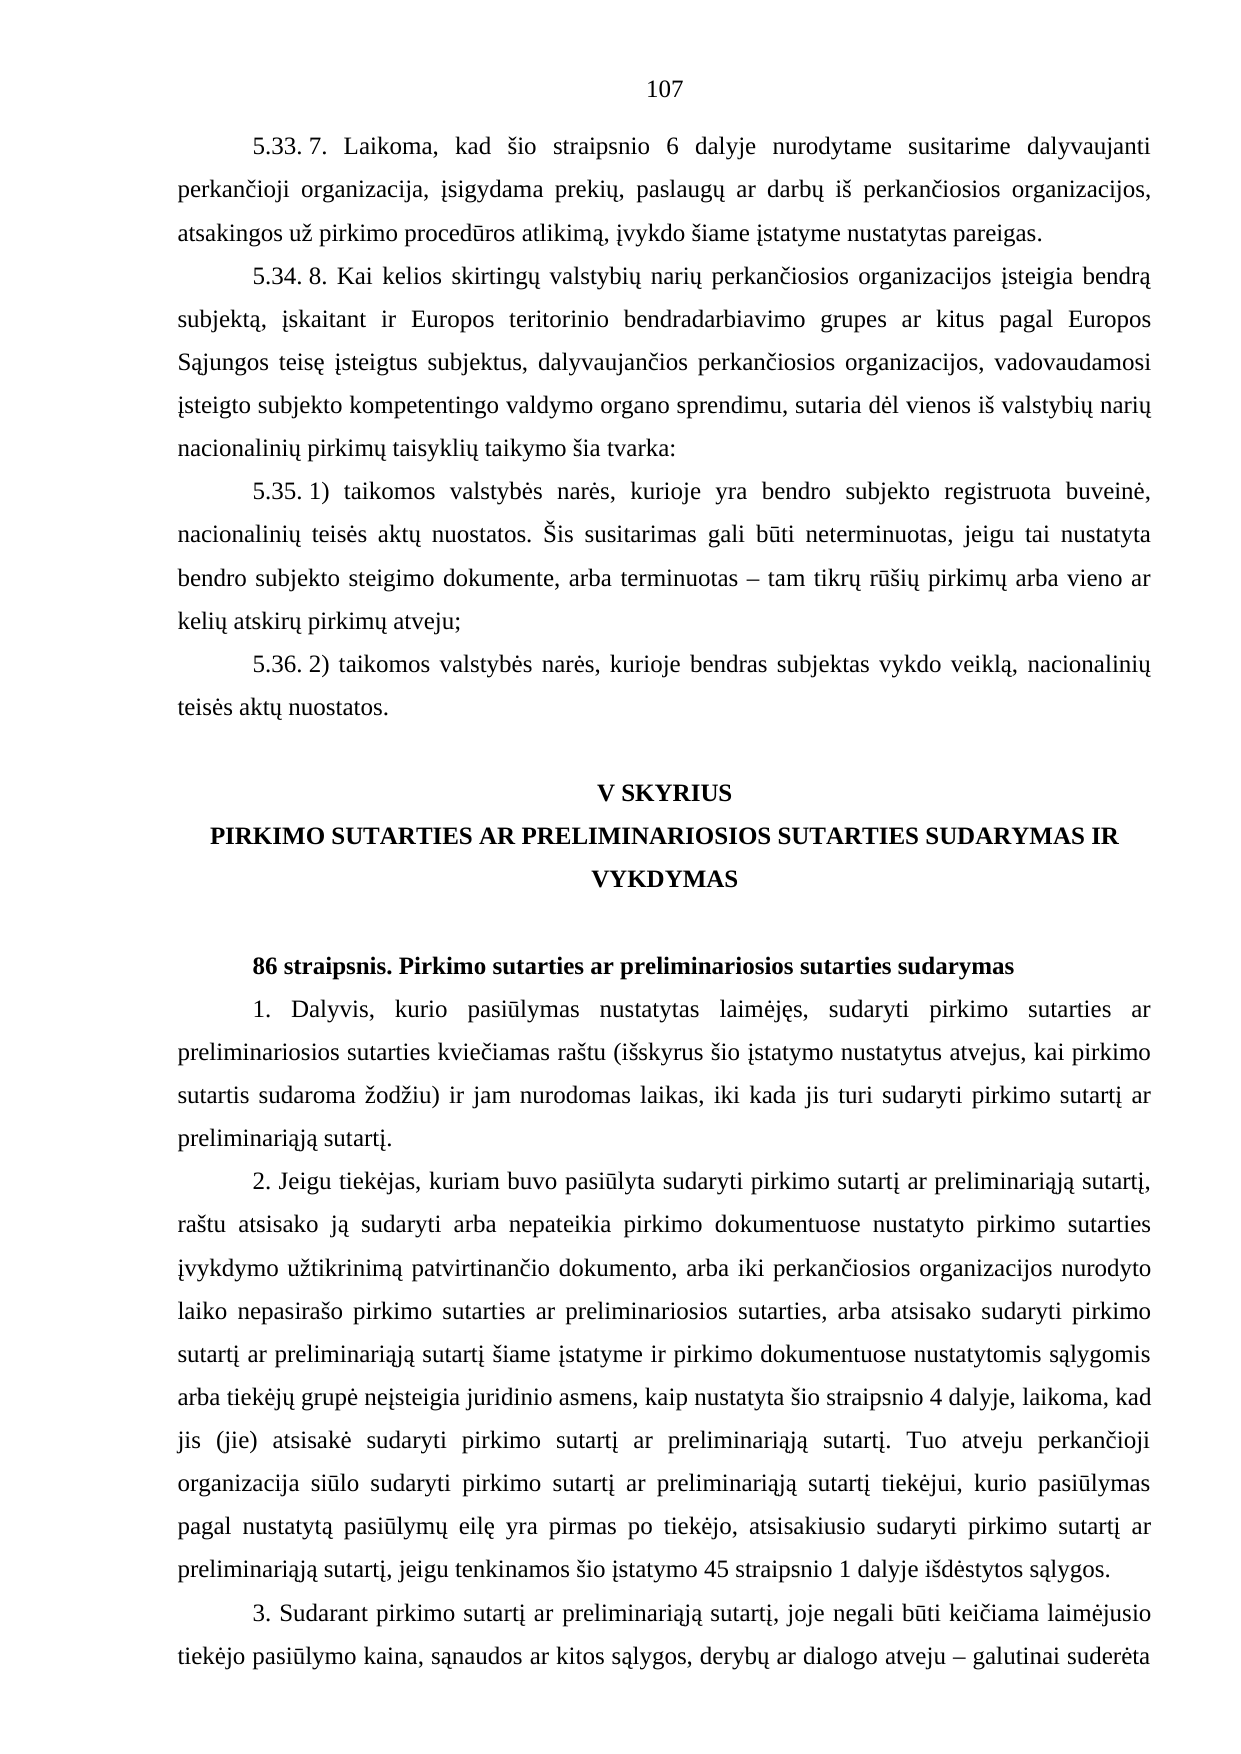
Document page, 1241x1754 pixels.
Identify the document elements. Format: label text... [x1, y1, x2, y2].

text PIRKIMO SUTARTIES AR PRELIMINARIOSIOS SUTARTIES SUDARYMAS IR VYKDYMAS [177, 821, 1152, 893]
text 2. Jeigu tiekėjas, kuriam buvo pasiūlyta sudaryti pirkimo sutartį ar preliminariąją sutartį, raštu atsisako ją sudaryti arba nepateikia pirkimo dokumentuose nustatyto pirkimo sutarties įvykdymo užtikrinimą patvirtinančio dokumento, arba iki perkančiosios organizacijos nurodyto laiko nepasirašo pirkimo sutarties ar preliminariosios sutarties, arba atsisako sudaryti pirkimo sutartį ar preliminariąją sutartį šiame įstatyme ir pirkimo dokumentuose nustatytomis sąlygomis arba tiekėjų grupė neįsteigia juridinio asmens, kaip nustatyta šio straipsnio 4 dalyje, laikoma, kad jis (jie) atsisakė sudaryti pirkimo sutartį ar preliminariąją sutartį. Tuo atveju perkančioji organizacija siūlo sudaryti pirkimo sutartį ar preliminariąją sutartį tiekėjui, kurio pasiūlymas pagal nustatytą pasiūlymų eilę yra pirmas po tiekėjo, atsisakiusio sudaryti pirkimo sutartį ar preliminariąją sutartį, jeigu tenkinamos šio įstatymo 45 straipsnio 1 dalyje išdėstytos sąlygos. [177, 1166, 1152, 1583]
text V SKYRIUS [177, 778, 1152, 807]
subtitle 8. Kai kelios skirtingų valstybių narių perkančiosios organizacijos įsteigia bendrą subjektą, įskaitant ir Europos teritorinio bendradarbiavimo grupes ar kitus pagal Europos Sąjungos teisę įsteigtus subjektus, dalyvaujančios perkančiosios organizacijos, vadovaudamosi įsteigto subjekto kompetentingo valdymo organo sprendimu, sutaria dėl vienos iš valstybių narių nacionalinių pirkimų taisyklių taikymo šia tvarka: [177, 261, 1152, 462]
text 86 straipsnis. Pirkimo sutarties ar preliminariosios sutarties sudarymas [177, 951, 1152, 979]
subtitle 7. Laikoma, kad šio straipsnio 6 dalyje nurodytame susitarime dalyvaujanti perkančioji organizacija, įsigydama prekių, paslaugų ar darbų iš perkančiosios organizacijos, atsakingos už pirkimo procedūros atlikimą, įvykdo šiame įstatyme nustatytas pareigas. [177, 131, 1152, 246]
text 3. Sudarant pirkimo sutartį ar preliminariąją sutartį, joje negali būti keičiama laimėjusio tiekėjo pasiūlymo kaina, sąnaudos ar kitos sąlygos, derybų ar dialogo atveju – galutinai suderėta [177, 1598, 1152, 1669]
subtitle 2) taikomos valstybės narės, kurioje bendras subjektas vykdo veiklą, nacionalinių teisės aktų nuostatos. [177, 649, 1152, 721]
subtitle 1) taikomos valstybės narės, kurioje yra bendro subjekto registruota buveinė, nacionalinių teisės aktų nuostatos. Šis susitarimas gali būti neterminuotas, jeigu tai nustatyta bendro subjekto steigimo dokumente, arba terminuotas – tam tikrų rūšių pirkimų arba vieno ar kelių atskirų pirkimų atveju; [177, 476, 1152, 634]
text 1. Dalyvis, kurio pasiūlymas nustatytas laimėjęs, sudaryti pirkimo sutarties ar preliminariosios sutarties kviečiamas raštu (išskyrus šio įstatymo nustatytus atvejus, kai pirkimo sutartis sudaroma žodžiu) ir jam nurodomas laikas, iki kada jis turi sudaryti pirkimo sutartį ar preliminariąją sutartį. [177, 994, 1152, 1152]
